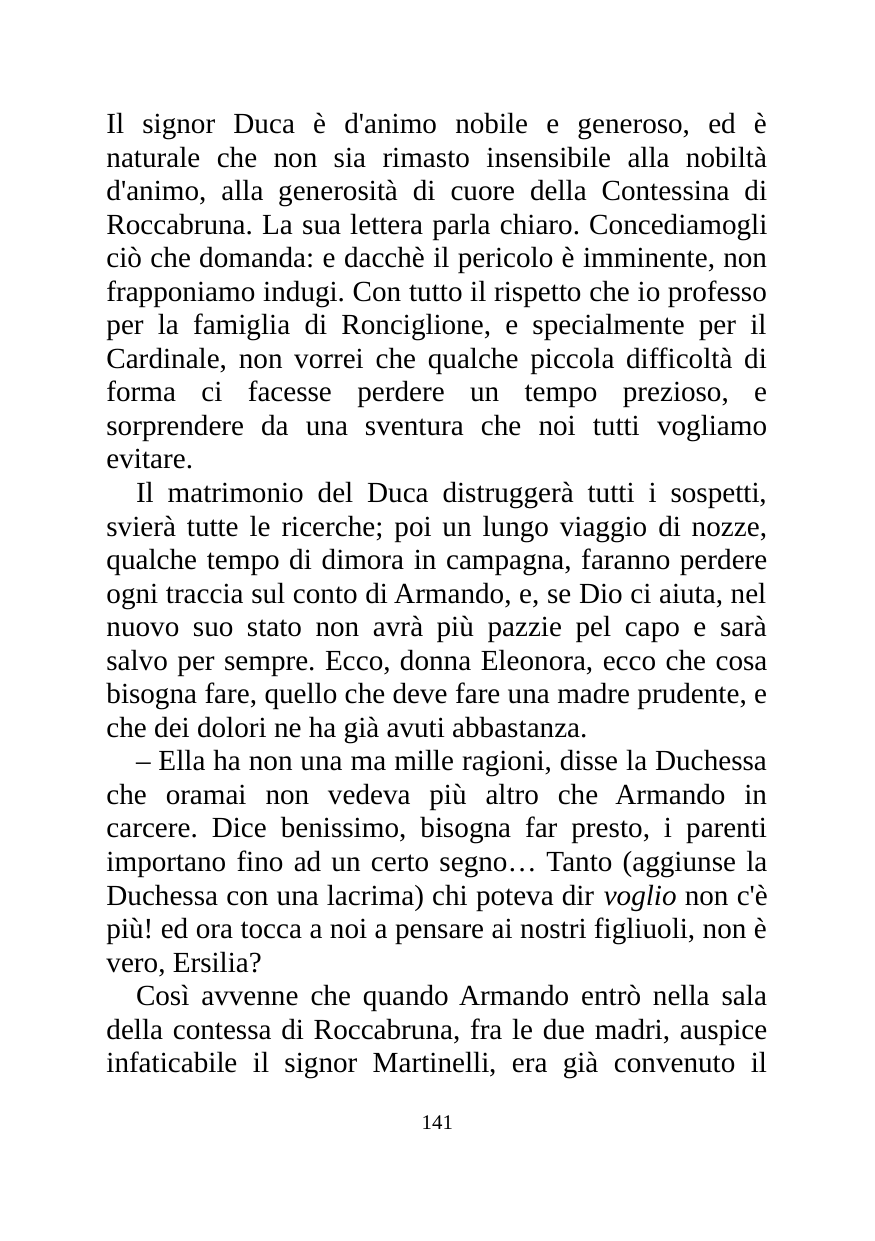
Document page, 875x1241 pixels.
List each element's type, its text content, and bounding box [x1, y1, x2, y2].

text Il signor Duca è d'animo nobile e generoso, ed è naturale che non sia rimasto insensibile alla nobiltà d'animo, alla generosità di cuore della Contessina di Roccabruna. La sua lettera parla chiaro. Concediamogli ciò che domanda: e dacchè il pericolo è imminente, non frapponiamo indugi. Con tutto il rispetto che io professo per la famiglia di Ronciglione, e specialmente per il Cardinale, non vorrei che qualche piccola difficoltà di forma ci facesse perdere un tempo prezioso, e sorprendere da una sventura che noi tutti vogliamo evitare. [106, 106, 768, 475]
text Così avvenne che quando Armando entrò nella sala della contessa di Roccabruna, fra le due madri, auspice infaticabile il signor Martinelli, era già convenuto il [106, 978, 768, 1079]
text – Ella ha non una ma mille ragioni, disse la Duchessa che oramai non vedeva più altro che Armando in carcere. Dice benissimo, bisogna far presto, i parenti importano fino ad un certo segno… Tanto (aggiunse la Duchessa con una lacrima) chi poteva dir voglio non c'è più! ed ora tocca a noi a pensare ai nostri figliuoli, non è vero, Ersilia? [106, 743, 768, 978]
text Il matrimonio del Duca distruggerà tutti i sospetti, svierà tutte le ricerche; poi un lungo viaggio di nozze, qualche tempo di dimora in campagna, faranno perdere ogni traccia sul conto di Armando, e, se Dio ci aiuta, nel nuovo suo stato non avrà più pazzie pel capo e sarà salvo per sempre. Ecco, donna Eleonora, ecco che cosa bisogna fare, quello che deve fare una madre prudente, e che dei dolori ne ha già avuti abbastanza. [106, 475, 768, 743]
